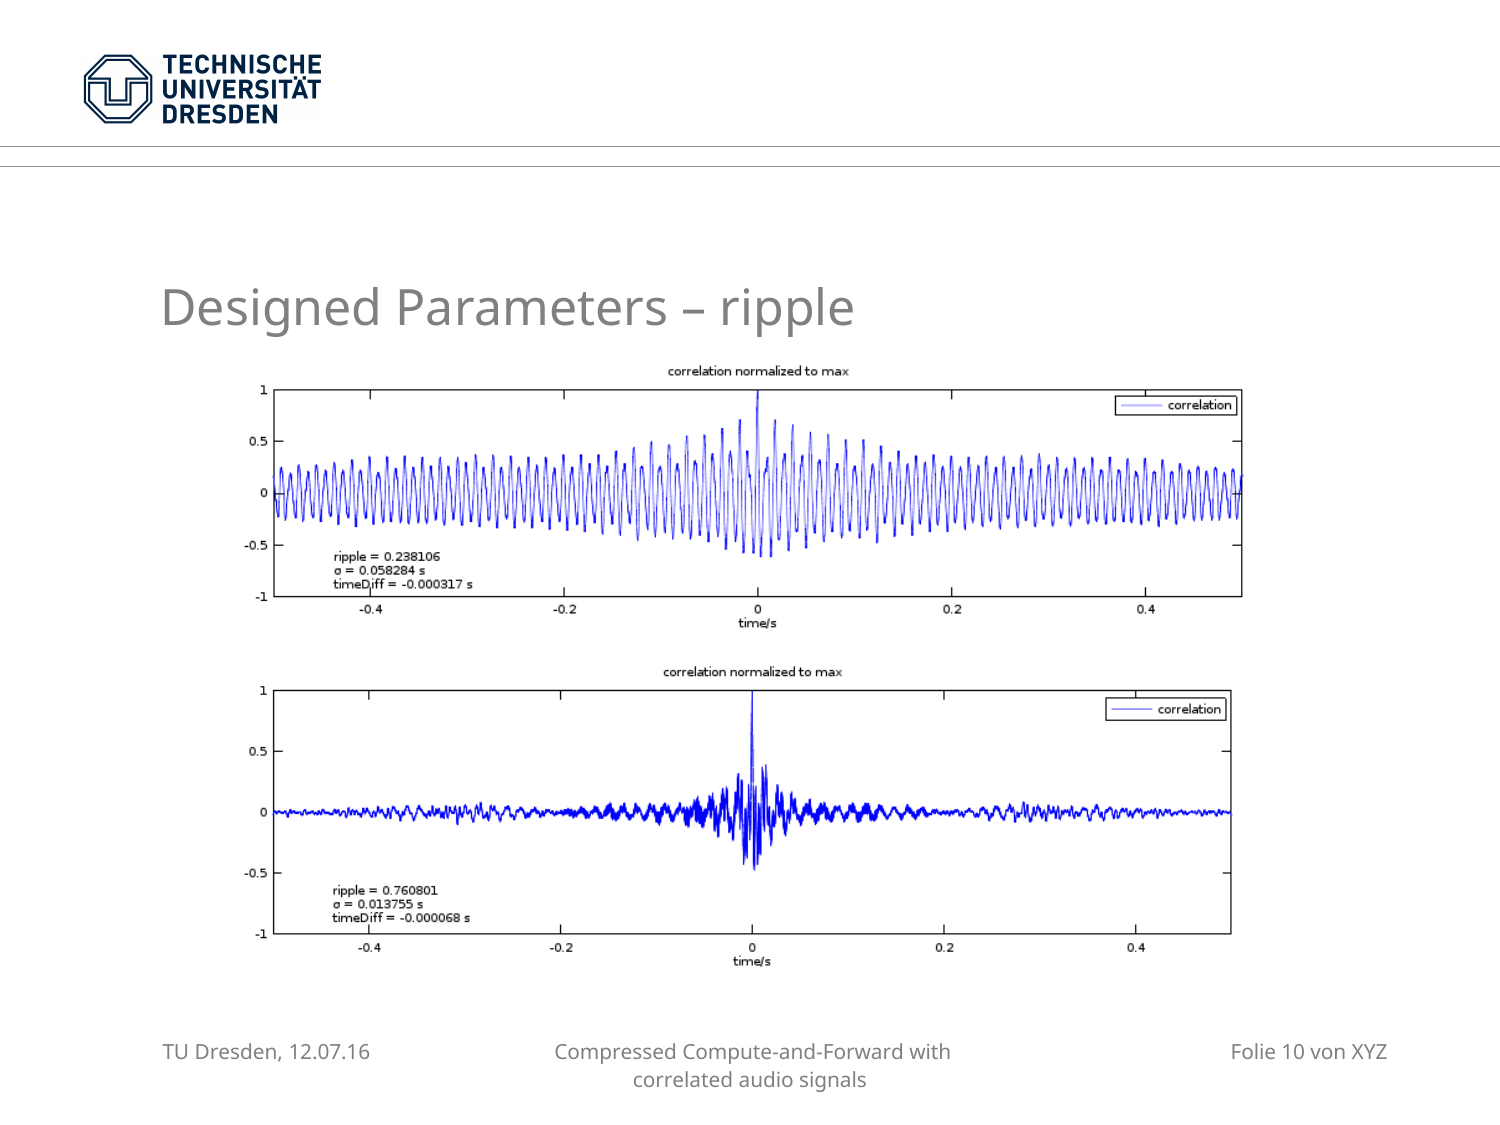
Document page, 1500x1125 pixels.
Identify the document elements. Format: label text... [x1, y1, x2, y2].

title Designed Parameters – ripple [160, 238, 1392, 374]
picture [83, 54, 321, 124]
picture [236, 348, 1270, 983]
